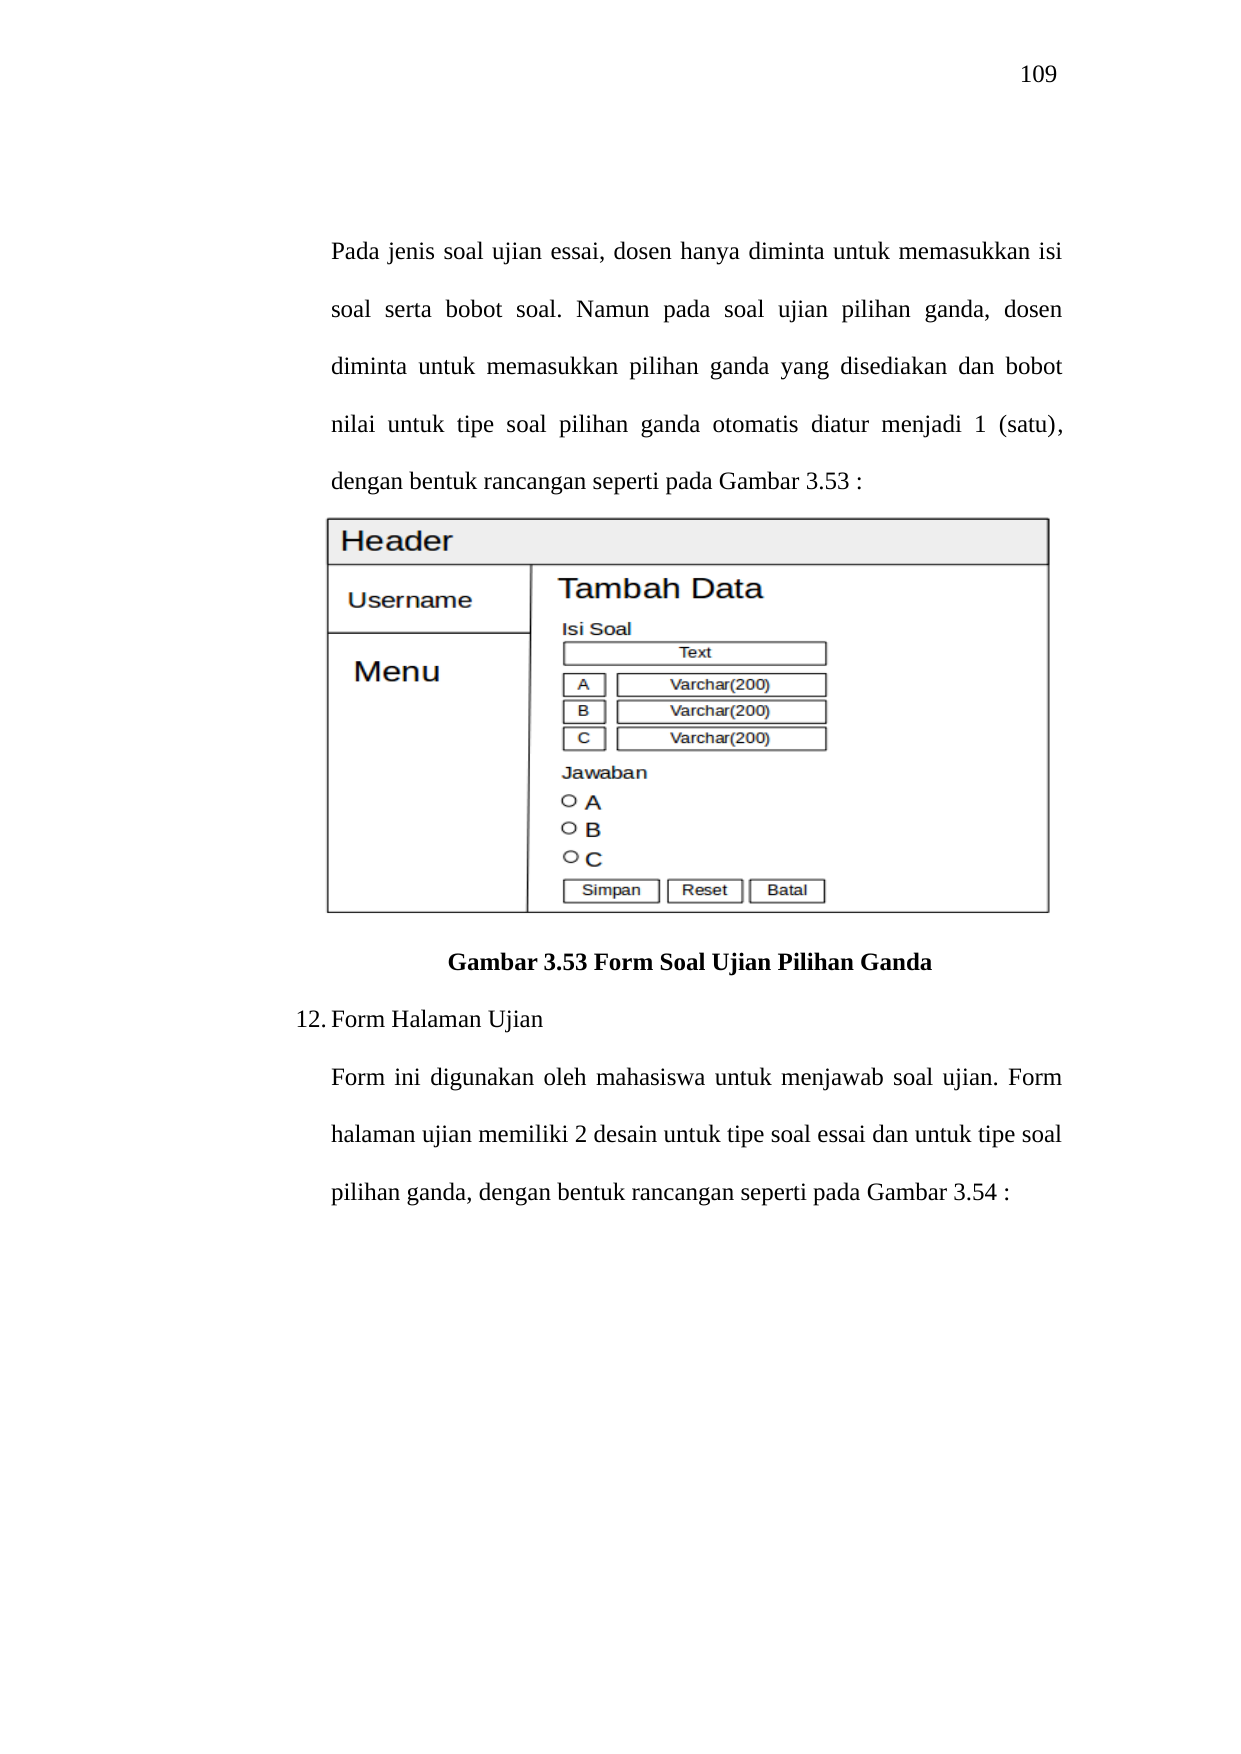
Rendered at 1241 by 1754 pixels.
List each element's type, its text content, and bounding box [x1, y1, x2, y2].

list Pada jenis soal ujian essai, dosen hanya diminta untuk memasukkan isi soal serta bobot soal. Namun pada soal ujian pilihan ganda, dosen diminta untuk memasukkan pilihan ganda yang disediakan dan bobot nilai untuk tipe soal pilihan ganda otomatis diatur menjadi 1 (satu), dengan bentuk rancangan seperti pada Gambar 3.53 : [295, 236, 1063, 495]
list Gambar 3.53 Form Soal Ujian Pilihan Ganda [324, 919, 1056, 976]
list Form ini digunakan oleh mahasiswa untuk menjawab soal ujian. Form halaman ujian memiliki 2 desain untuk tipe soal essai dan untuk tipe soal pilihan ganda, dengan bentuk rancangan seperti pada Gambar 3.54 : [295, 1062, 1063, 1206]
picture [323, 515, 1057, 919]
list Form Halaman Ujian [295, 919, 1063, 1033]
